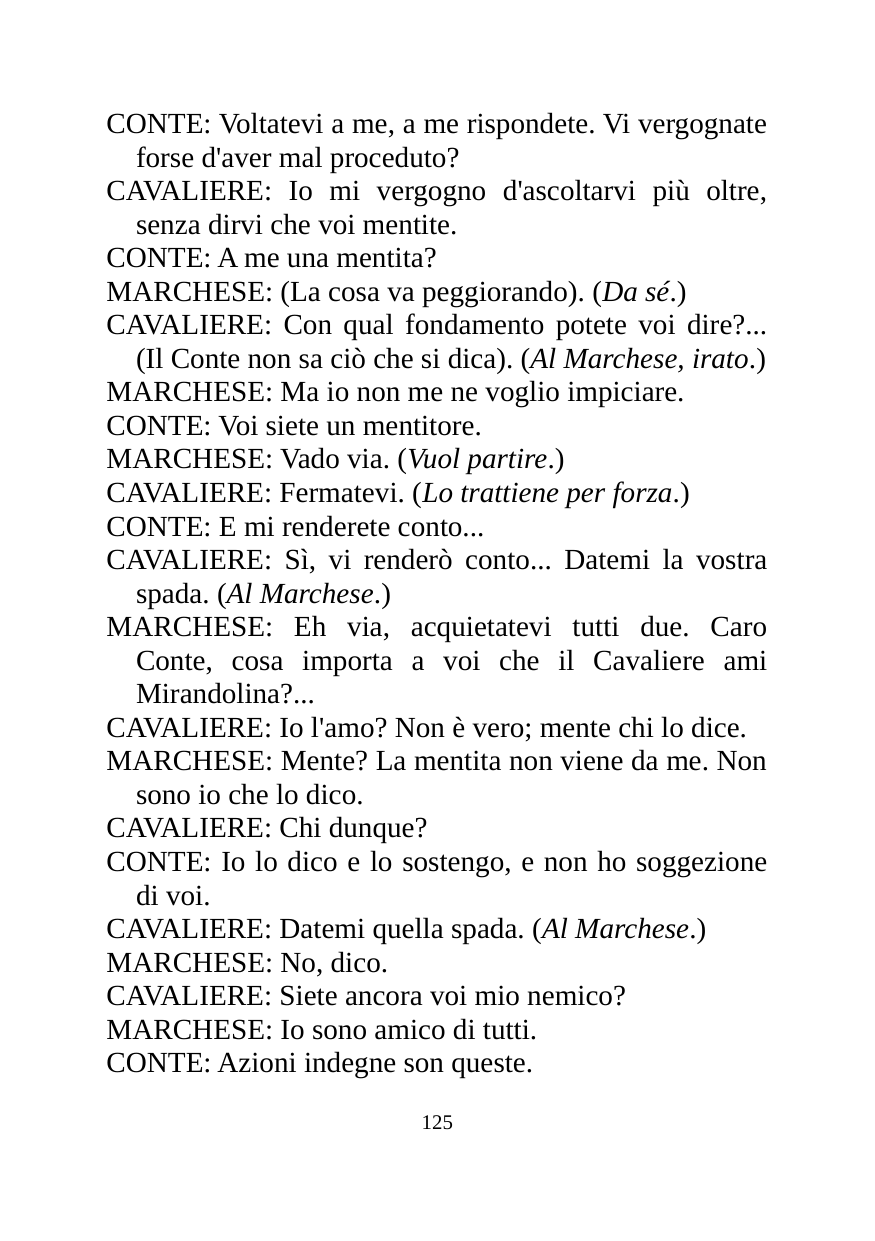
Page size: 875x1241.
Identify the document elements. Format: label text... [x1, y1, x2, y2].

text CAVALIERE: Siete ancora voi mio nemico? [106, 978, 768, 1012]
text MARCHESE: Eh via, acquietatevi tutti due. Caro Conte, cosa importa a voi che il Cavaliere ami Mirandolina?... [106, 609, 768, 710]
text MARCHESE: Vado via. (Vuol partire.) [106, 442, 768, 475]
text CAVALIERE: Con qual fondamento potete voi dire?... (Il Conte non sa ciò che si dica). (Al Marchese, irato.) [106, 307, 768, 374]
text CONTE: E mi renderete conto... [106, 509, 768, 542]
text CAVALIERE: Datemi quella spada. (Al Marchese.) [106, 911, 768, 945]
text CONTE: Io lo dico e lo sostengo, e non ho soggezione di voi. [106, 844, 768, 911]
text CAVALIERE: Fermatevi. (Lo trattiene per forza.) [106, 475, 768, 509]
text MARCHESE: Io sono amico di tutti. [106, 1012, 768, 1045]
text CONTE: A me una mentita? [106, 240, 768, 274]
text CONTE: Voltatevi a me, a me rispondete. Vi vergognate forse d'aver mal proceduto? [106, 106, 768, 173]
text CONTE: Voi siete un mentitore. [106, 408, 768, 442]
text CAVALIERE: Io l'amo? Non è vero; mente chi lo dice. [106, 710, 768, 743]
text CAVALIERE: Io mi vergogno d'ascoltarvi più oltre, senza dirvi che voi mentite. [106, 173, 768, 240]
text CAVALIERE: Chi dunque? [106, 811, 768, 844]
text MARCHESE: No, dico. [106, 945, 768, 978]
text MARCHESE: Ma io non me ne voglio impiciare. [106, 374, 768, 408]
text MARCHESE: (La cosa va peggiorando). (Da sé.) [106, 274, 768, 307]
text CONTE: Azioni indegne son queste. [106, 1045, 768, 1079]
text MARCHESE: Mente? La mentita non viene da me. Non sono io che lo dico. [106, 743, 768, 811]
text CAVALIERE: Sì, vi renderò conto... Datemi la vostra spada. (Al Marchese.) [106, 542, 768, 609]
